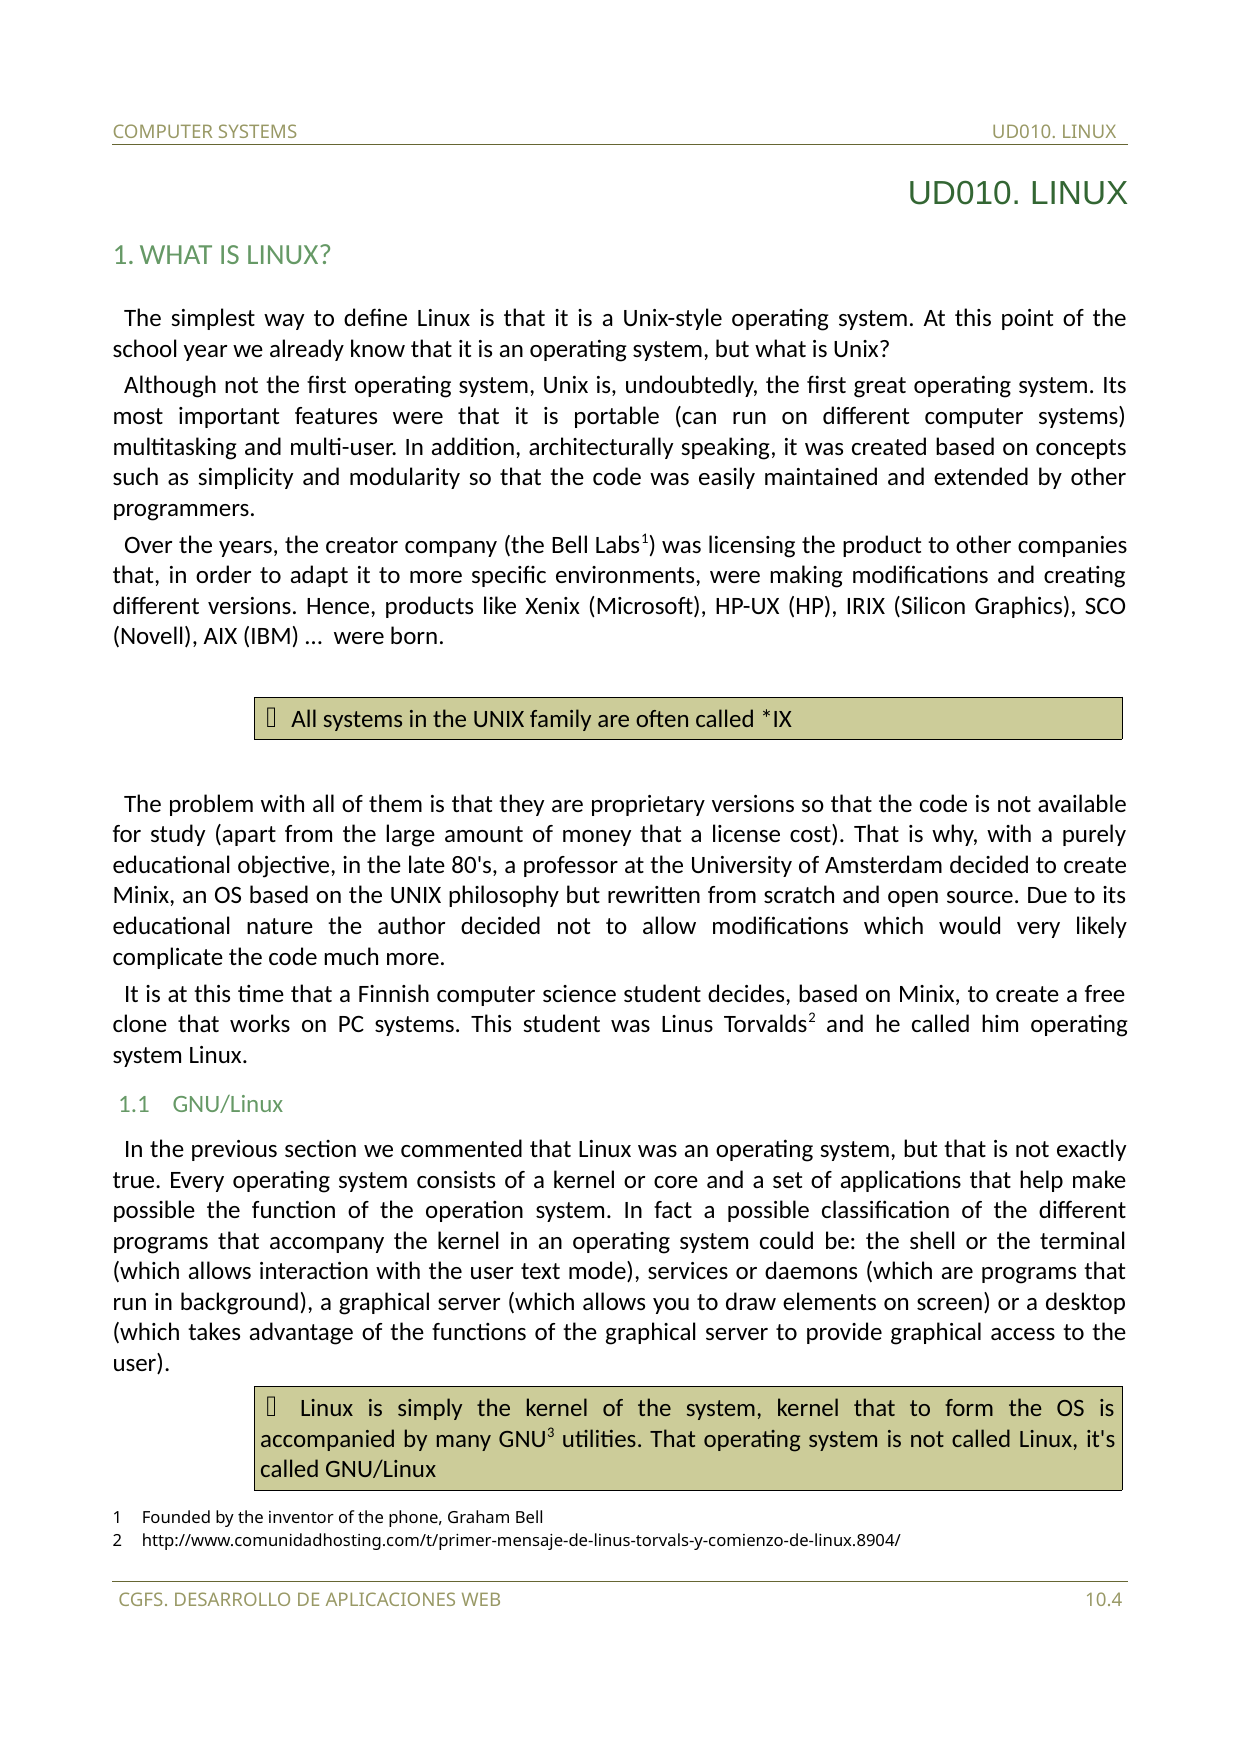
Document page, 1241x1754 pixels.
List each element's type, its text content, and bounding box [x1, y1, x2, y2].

text UD010. Linux [112, 173, 1128, 212]
subtitle What is Linux? [112, 236, 1128, 272]
text The simplest way to define Linux is that it is a Unix-style operating system. At this point of the school year we already know that it is an operating system, but what is Unix? [112, 302, 1128, 363]
text Founded by the inventor of the phone, Graham Bell [112, 1506, 1128, 1528]
subtitle GNU/Linux [112, 1088, 1128, 1119]
text Over the years, the creator company (the Bell Labs) was licensing the product to other companies that, in order to adapt it to more specific environments, were making modifications and creating different versions. Hence, products like Xenix (Microsoft), HP-UX (HP), IRIX (Silicon Graphics), SCO (Novell), AIX (IBM) … were born. [112, 529, 1128, 651]
text  All systems in the UNIX family are often called *IX [255, 698, 1122, 739]
text http://www.comunidadhosting.com/t/primer-mensaje-de-linus-torvals-y-comienzo-de-linux.8904/ [112, 1528, 1128, 1551]
text  Linux is simply the kernel of the system, kernel that to form the OS is accompanied by many GNU utilities. That operating system is not called Linux, it's called GNU/Linux [255, 1387, 1122, 1490]
text In the previous section we commented that Linux was an operating system, but that is not exactly true. Every operating system consists of a kernel or core and a set of applications that help make possible the function of the operation system. In fact a possible classification of the different programs that accompany the kernel in an operating system could be: the shell or the terminal (which allows interaction with the user text mode), services or daemons (which are programs that run in background), a graphical server (which allows you to draw elements on screen) or a desktop (which takes advantage of the functions of the graphical server to provide graphical access to the user). [112, 1133, 1128, 1378]
text Although not the first operating system, Unix is, undoubtedly, the first great operating system. Its most important features were that it is portable (can run on different computer systems) multitasking and multi-user. In addition, architecturally speaking, it was created based on concepts such as simplicity and modularity so that the code was easily maintained and extended by other programmers. [112, 370, 1128, 522]
text The problem with all of them is that they are proprietary versions so that the code is not available for study (apart from the large amount of money that a license cost). That is why, with a purely educational objective, in the late 80's, a professor at the University of Amsterdam decided to create Minix, an OS based on the UNIX philosophy but rewritten from scratch and open source. Due to its educational nature the author decided not to allow modifications which would very likely complicate the code much more. [112, 788, 1128, 971]
text It is at this time that a Finnish computer science student decides, based on Minix, to create a free clone that works on PC systems. This student was Linus Torvalds and he called him operating system Linux. [112, 978, 1128, 1069]
